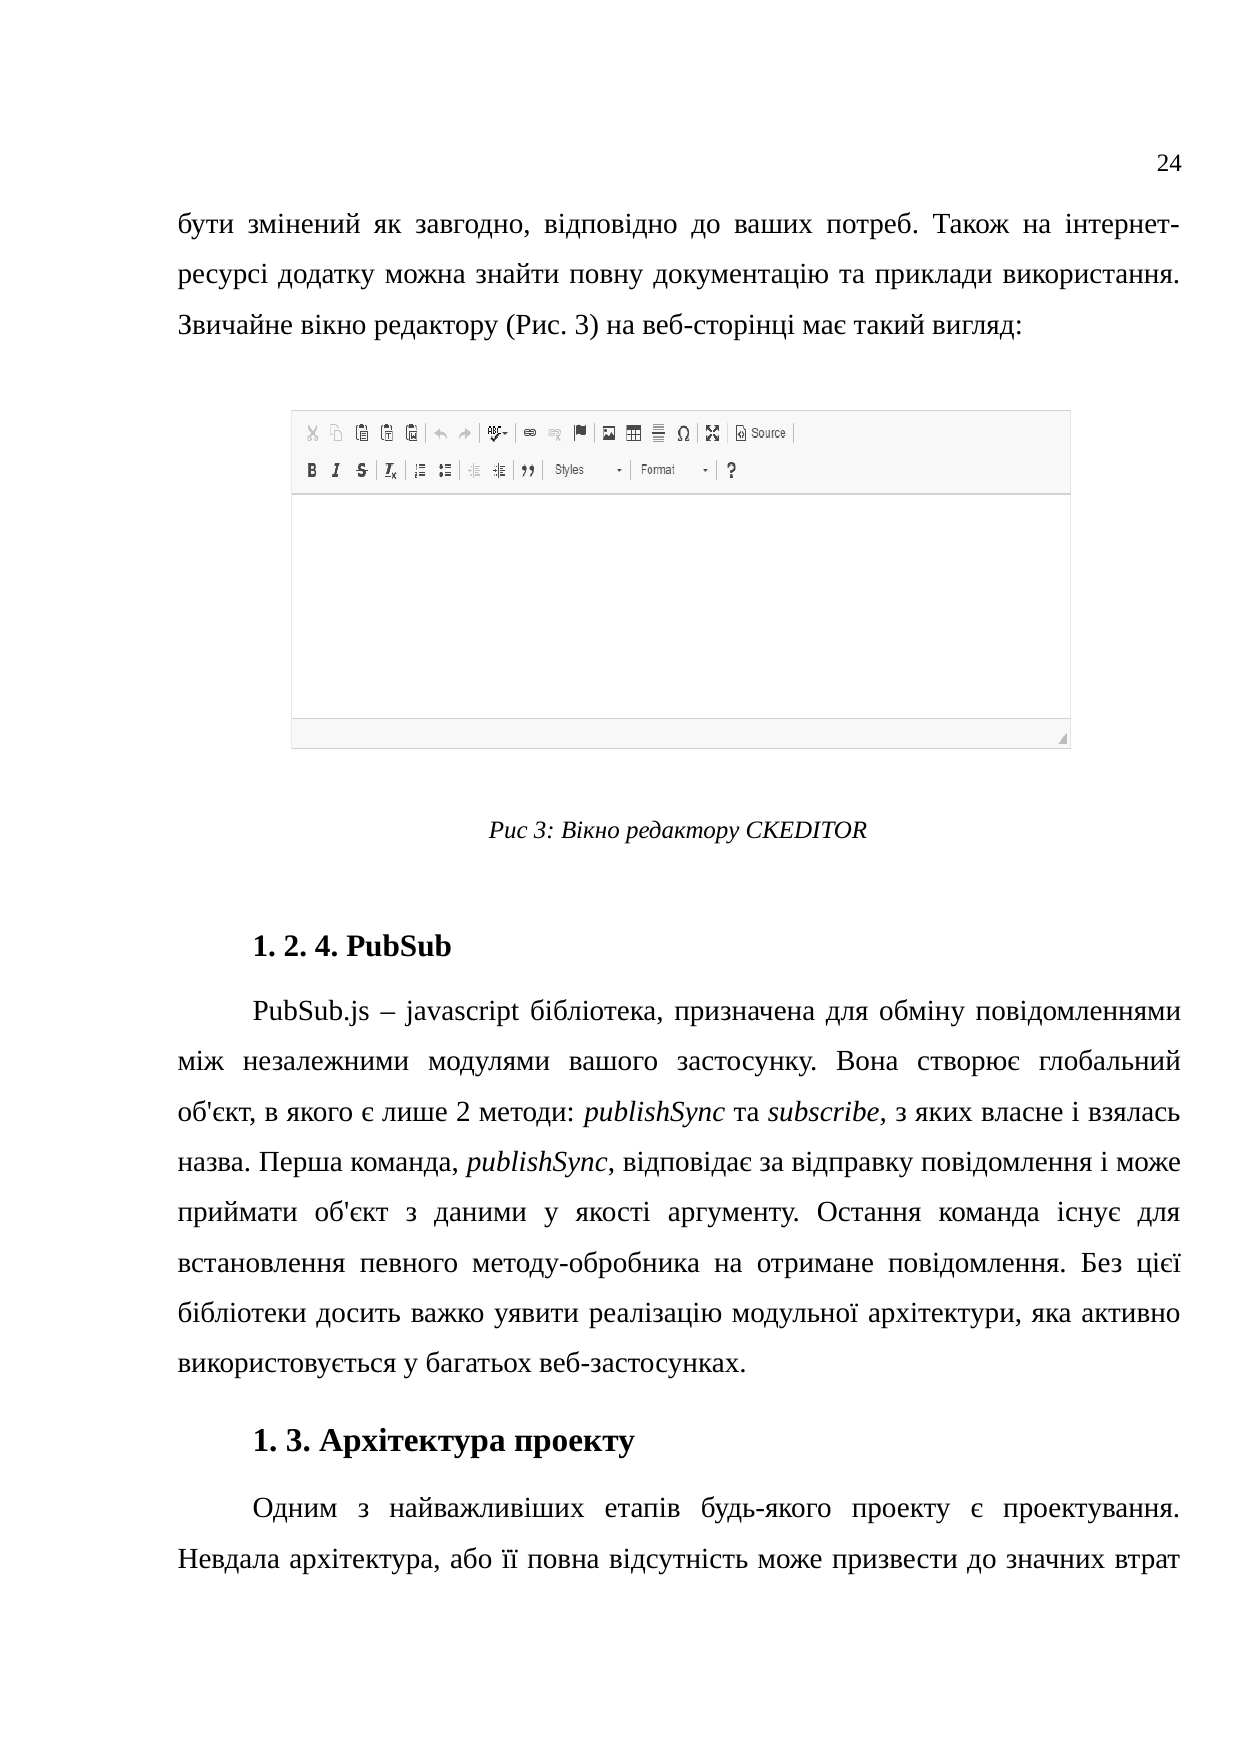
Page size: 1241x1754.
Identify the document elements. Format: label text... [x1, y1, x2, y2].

text PubSub.js – javascript бібліотека, призначена для обміну повідомленнями між незалежними модулями вашого застосунку. Вона створює глобальний об'єкт, в якого є лише 2 методи: publishSync та subscribe, з яких власне і взялась назва. Перша команда, publishSync, відповідає за відправку повідомлення і може приймати об'єкт з даними у якості аргументу. Остання команда існує для встановлення певного методу-обробника на отримане повідомлення. Без цієї бібліотеки досить важко уявити реалізацію модульної архітектури, яка активно використовується у багатьох веб-застосунках. [177, 993, 1181, 1379]
text Рис 3: Вікно редактору CKEDITOR [260, 815, 1098, 843]
subtitle 1. 2. 4. PubSub [177, 927, 1181, 963]
text бути змінений як завгодно, відповідно до ваших потреб. Також на інтернет-ресурсі додатку можна знайти повну документацію та приклади використання. Звичайне вікно редактору (Рис. 3) на веб-сторінці має такий вигляд: [177, 206, 1181, 341]
picture [284, 399, 1078, 761]
text Одним з найважливіших етапів будь-якого проекту є проектування. Невдала архітектура, або її повна відсутність може призвести до значних втрат [177, 1491, 1181, 1574]
subtitle 1. 3. Архітектура проекту [177, 1421, 1181, 1459]
